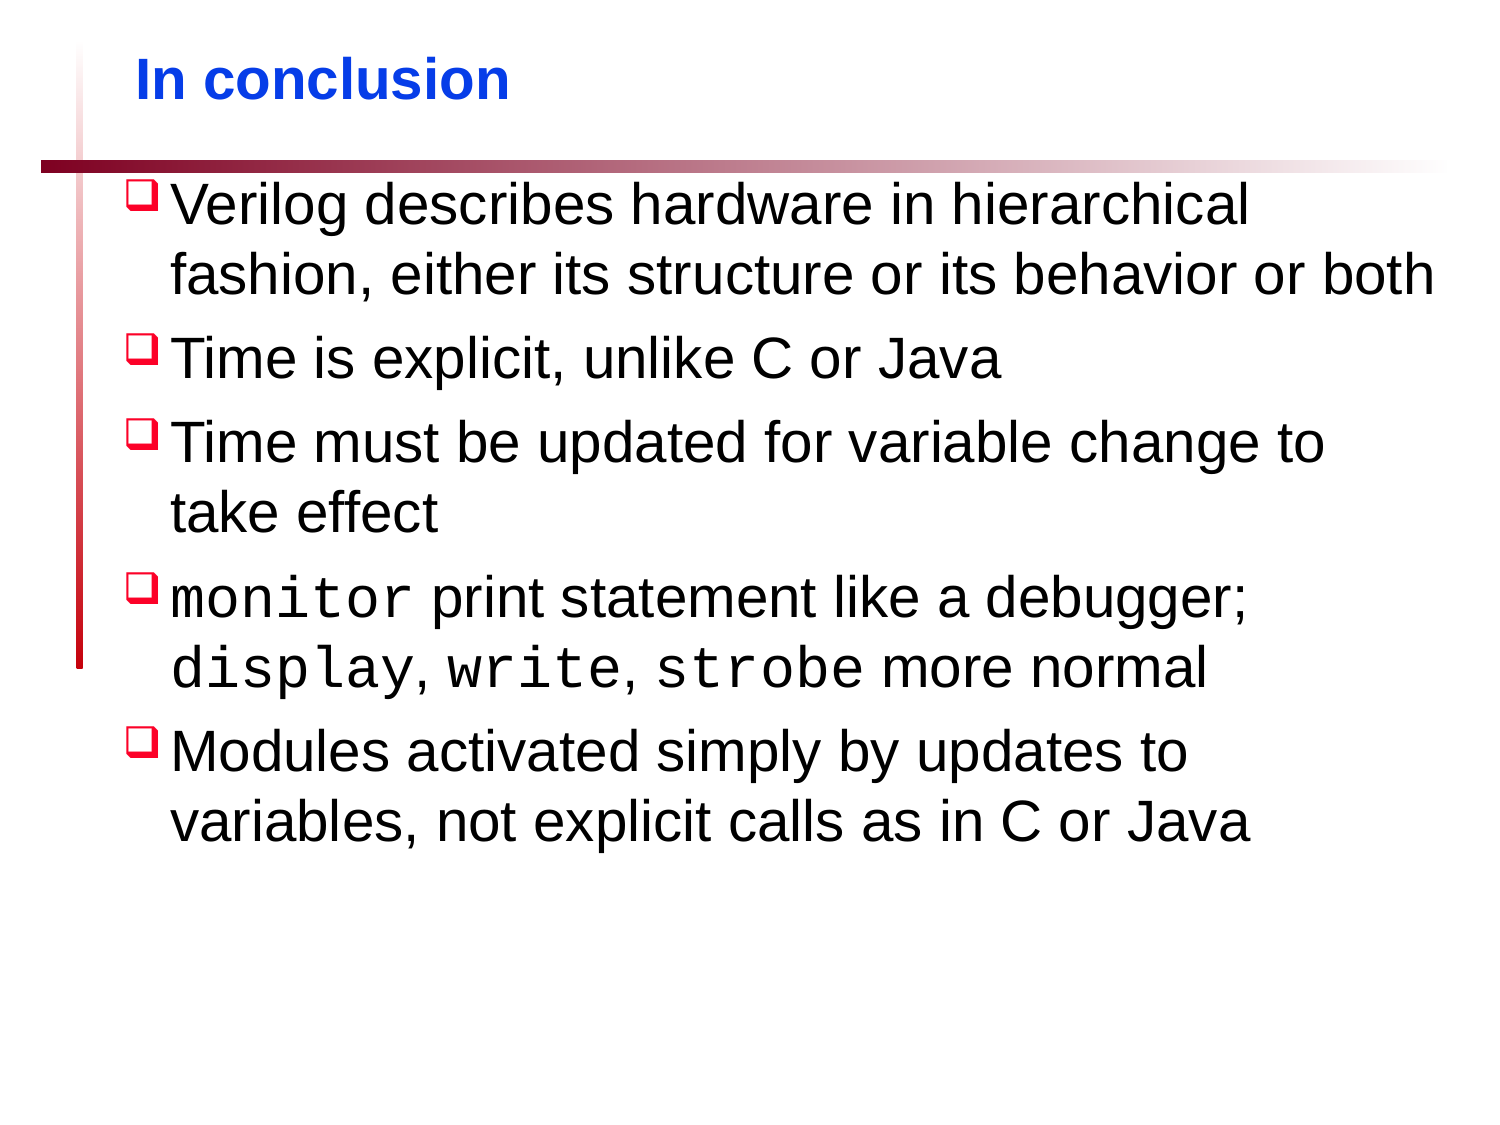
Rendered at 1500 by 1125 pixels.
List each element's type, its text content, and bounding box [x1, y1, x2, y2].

list Verilog describes hardware in hierarchical fashion, either its structure or its behavior or both Time is explicit, unlike C or Java Time must be updated for variable change to take effect monitor print statement like a debugger; display, write, strobe more normal Modules activated simply by updates to variables, not explicit calls as in C or Java [112, 161, 1450, 859]
title In conclusion [125, 36, 576, 161]
